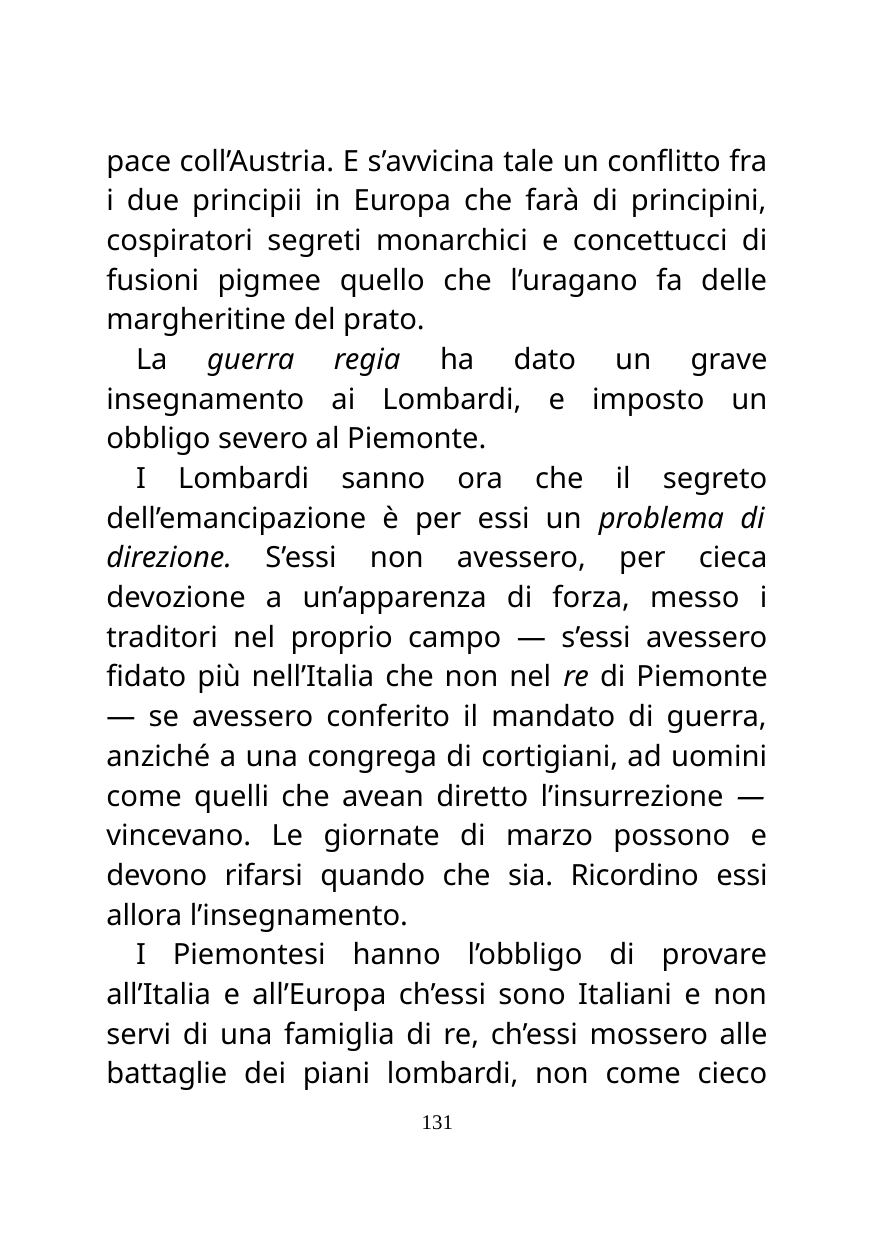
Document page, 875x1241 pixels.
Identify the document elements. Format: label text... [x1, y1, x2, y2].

text pace coll’Austria. E s’avvicina tale un conflitto fra i due principii in Europa che farà di principini, cospiratori segreti monarchici e concettucci di fusioni pigmee quello che l’uragano fa delle margheritine del prato. [106, 140, 768, 338]
text La guerra regia ha dato un grave insegnamento ai Lombardi, e imposto un obbligo severo al Piemonte. [106, 338, 768, 457]
text I Lombardi sanno ora che il segreto dell’emancipazione è per essi un problema di direzione. S’essi non avessero, per cieca devozione a un’apparenza di forza, messo i traditori nel proprio campo — s’essi avessero fidato più nell’Italia che non nel re di Piemonte — se avessero conferito il mandato di guerra, anziché a una congrega di cortigiani, ad uomini come quelli che avean diretto l’insurrezione — vincevano. Le giornate di marzo possono e devono rifarsi quando che sia. Ricordino essi allora l’insegnamento. [106, 457, 768, 933]
text I Piemontesi hanno l’obbligo di provare all’Italia e all’Europa ch’essi sono Italiani e non servi di una famiglia di re, ch’essi mossero alle battaglie dei piani lombardi, non come cieco [106, 933, 768, 1092]
